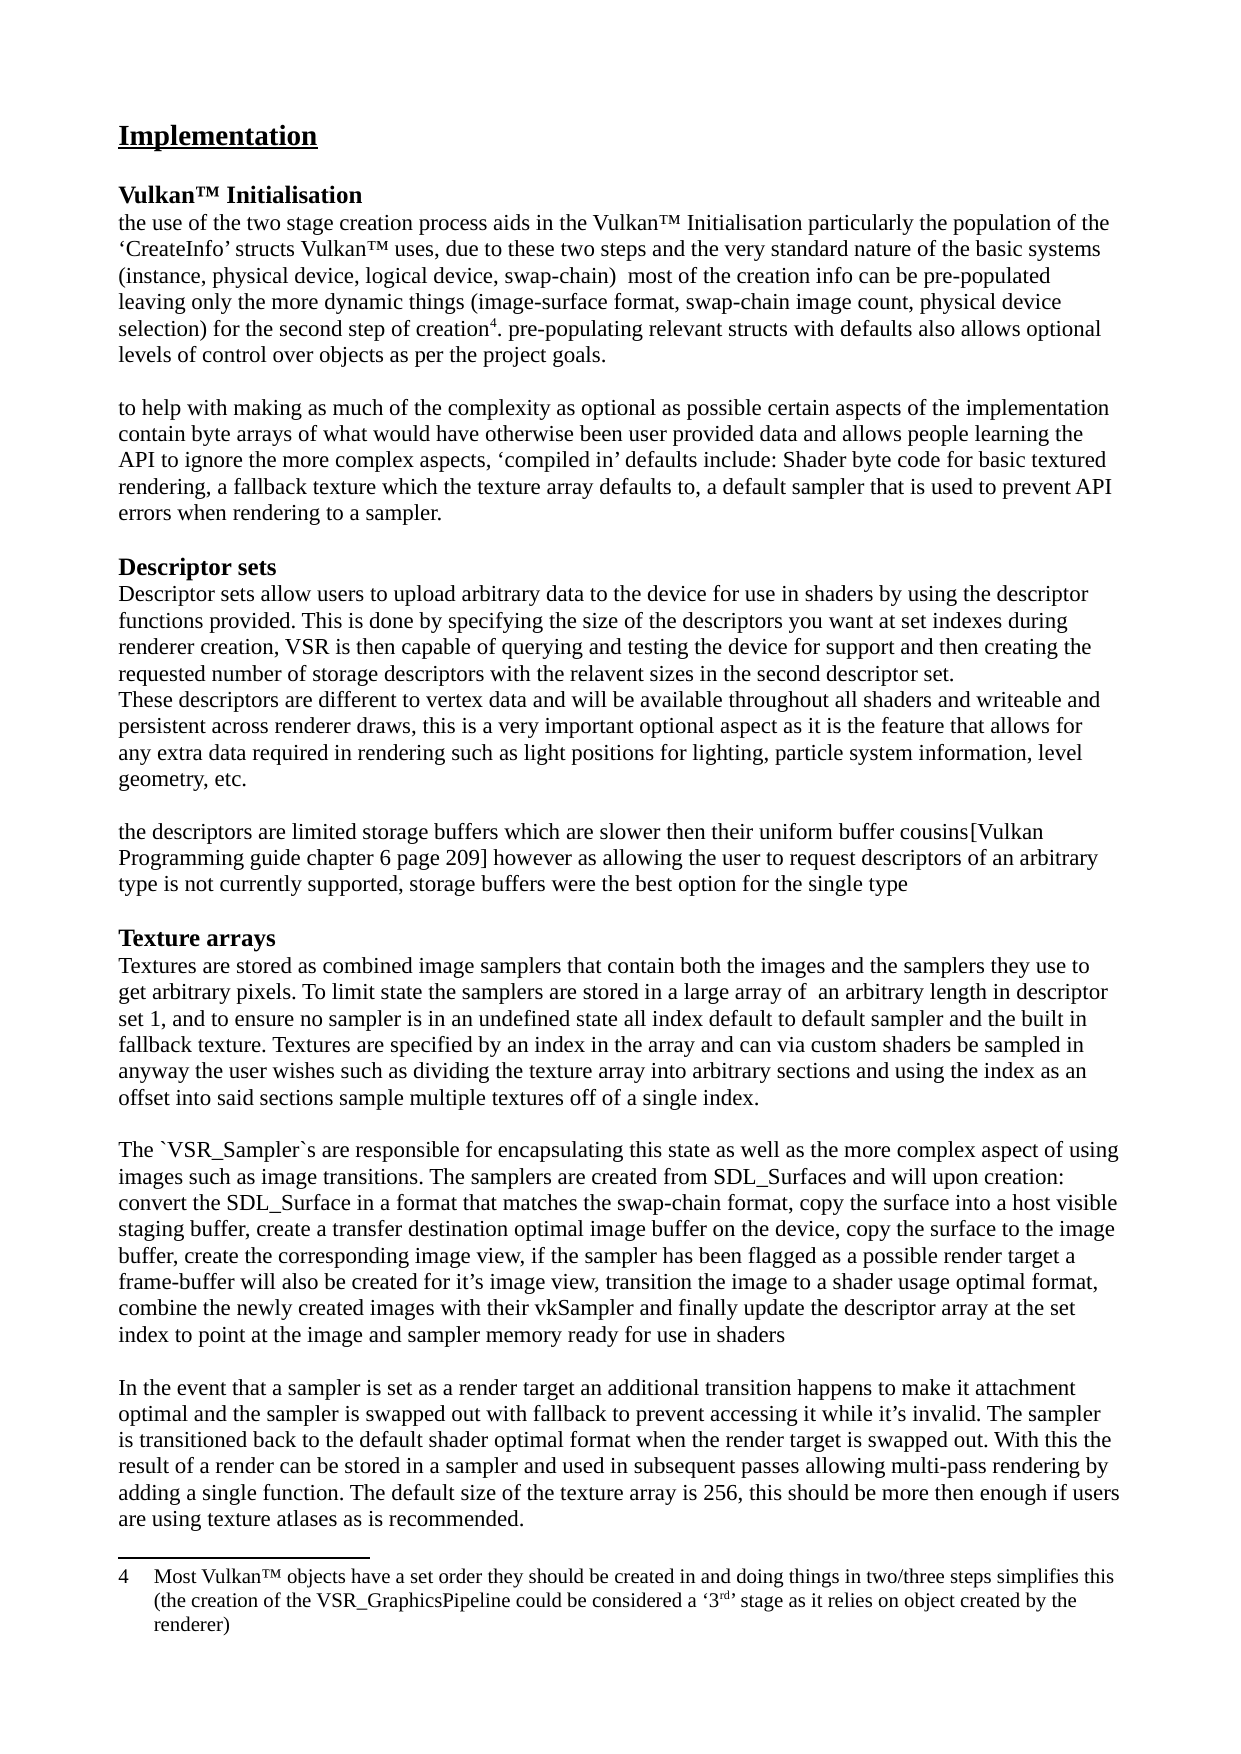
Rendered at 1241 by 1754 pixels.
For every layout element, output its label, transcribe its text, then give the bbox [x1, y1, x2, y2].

text The `VSR_Sampler`s are responsible for encapsulating this state as well as the more complex aspect of using images such as image transitions. The samplers are created from SDL_Surfaces and will upon creation: convert the SDL_Surface in a format that matches the swap-chain format, copy the surface into a host visible staging buffer, create a transfer destination optimal image buffer on the device, copy the surface to the image buffer, create the corresponding image view, if the sampler has been flagged as a possible render target a frame-buffer will also be created for it’s image view, transition the image to a shader usage optimal format, combine the newly created images with their vkSampler and finally update the descriptor array at the set index to point at the image and sampler memory ready for use in shaders [118, 1136, 1122, 1347]
text to help with making as much of the complexity as optional as possible certain aspects of the implementation contain byte arrays of what would have otherwise been user provided data and allows people learning the API to ignore the more complex aspects, ‘compiled in’ defaults include: Shader byte code for basic textured rendering, a fallback texture which the texture array defaults to, a default sampler that is used to prevent API errors when rendering to a sampler. [118, 394, 1122, 525]
text These descriptors are different to vertex data and will be available throughout all shaders and writeable and persistent across renderer draws, this is a very important optional aspect as it is the feature that allows for any extra data required in rendering such as light positions for lighting, particle system information, level geometry, etc. [118, 686, 1122, 791]
text Descriptor sets [118, 552, 1122, 581]
text Most Vulkan™ objects have a set order they should be created in and doing things in two/three steps simplifies this (the creation of the VSR_GraphicsPipeline could be considered a ‘3rd’ stage as it relies on object created by the renderer) [118, 1564, 1122, 1636]
text Textures are stored as combined image samplers that contain both the images and the samplers they use to get arbitrary pixels. To limit state the samplers are stored in a large array of an arbitrary length in descriptor set 1, and to ensure no sampler is in an undefined state all index default to default sampler and the built in fallback texture. Textures are specified by an index in the array and can via custom shaders be sampled in anyway the user wishes such as dividing the texture array into arbitrary sections and using the index as an offset into said sections sample multiple textures off of a single index. [118, 952, 1122, 1110]
text Vulkan™ Initialisation [118, 152, 1122, 209]
text In the event that a sampler is set as a render target an additional transition happens to make it attachment optimal and the sampler is swapped out with fallback to prevent accessing it while it’s invalid. The sampler is transitioned back to the default shader optimal format when the render target is swapped out. With this the result of a render can be stored in a sampler and used in subsequent passes allowing multi-pass rendering by adding a single function. The default size of the texture array is 256, this should be more then enough if users are using texture atlases as is recommended. [118, 1373, 1122, 1532]
text the descriptors are limited storage buffers which are slower then their uniform buffer cousins[Vulkan Programming guide chapter 6 page 209] however as allowing the user to request descriptors of an arbitrary type is not currently supported, storage buffers were the best option for the single type [118, 818, 1122, 897]
text Descriptor sets allow users to upload arbitrary data to the device for use in shaders by using the descriptor functions provided. This is done by specifying the size of the descriptors you want at set indexes during renderer creation, VSR is then capable of querying and testing the device for support and then creating the requested number of storage descriptors with the relavent sizes in the second descriptor set. [118, 581, 1122, 686]
text the use of the two stage creation process aids in the Vulkan™ Initialisation particularly the population of the ‘CreateInfo’ structs Vulkan™ uses, due to these two steps and the very standard nature of the basic systems (instance, physical device, logical device, swap-chain) most of the creation info can be pre-populated leaving only the more dynamic things (image-surface format, swap-chain image count, physical device selection) for the second step of creation. pre-populating relevant structs with defaults also allows optional levels of control over objects as per the project goals. [118, 209, 1122, 367]
text Texture arrays [118, 923, 1122, 952]
text Implementation [118, 118, 1122, 152]
